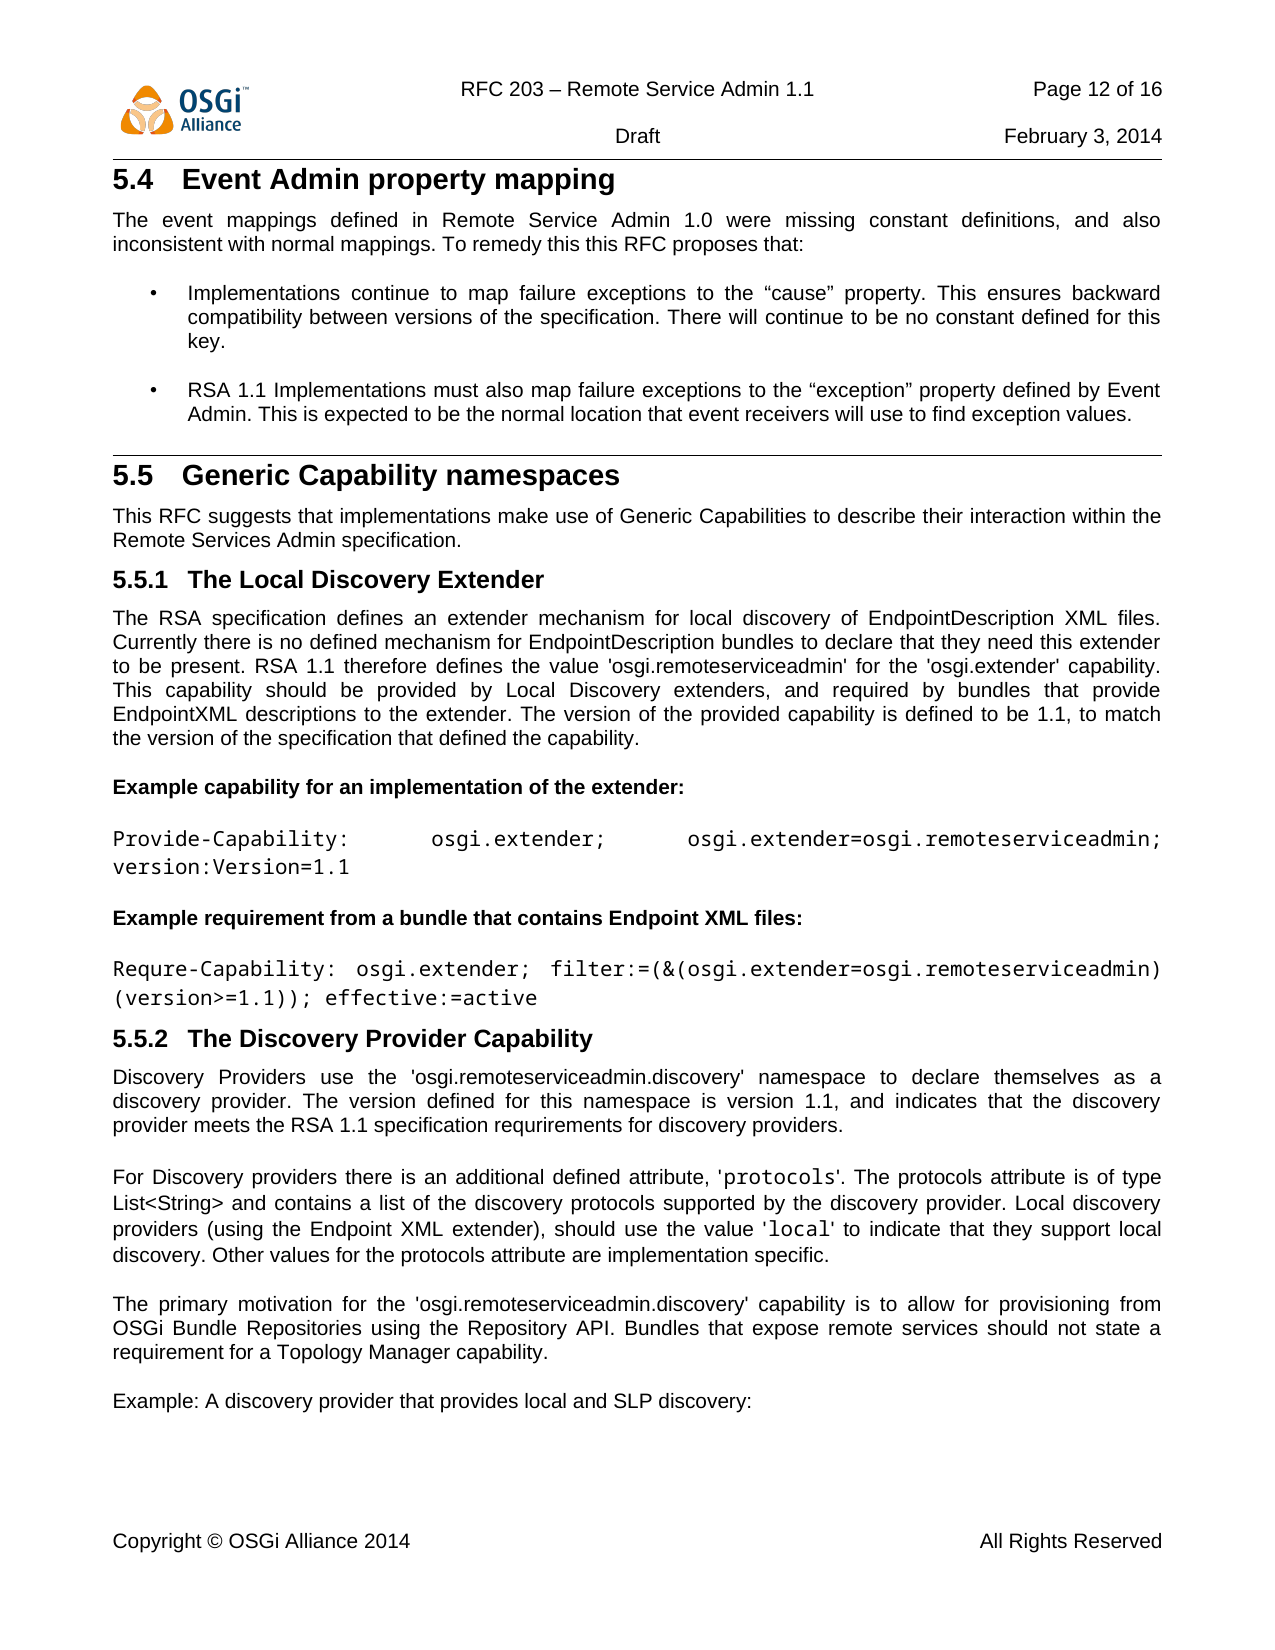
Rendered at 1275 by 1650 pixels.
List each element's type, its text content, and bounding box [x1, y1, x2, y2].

text Example requirement from a bundle that contains Endpoint XML files: [112, 906, 1162, 929]
text The event mappings defined in Remote Service Admin 1.0 were missing constant definitions, and also inconsistent with normal mappings. To remedy this this RFC proposes that: [112, 208, 1162, 256]
text Provide-Capability: osgi.extender; osgi.extender=osgi.remoteserviceadmin; version:Version=1.1 [112, 824, 1162, 881]
list RSA 1.1 Implementations must also map failure exceptions to the “exception” property defined by Event Admin. This is expected to be the normal location that event receivers will use to find exception values. [150, 378, 1162, 426]
text For Discovery providers there is an additional defined attribute, 'protocols'. The protocols attribute is of type List<String> and contains a list of the discovery protocols supported by the discovery provider. Local discovery providers (using the Endpoint XML extender), should use the value 'local' to indicate that they support local discovery. Other values for the protocols attribute are implementation specific. [112, 1162, 1162, 1267]
text Example: A discovery provider that provides local and SLP discovery: [112, 1389, 1162, 1413]
list Implementations continue to map failure exceptions to the “cause” property. This ensures backward compatibility between versions of the specification. There will continue to be no constant defined for this key. [150, 281, 1162, 353]
subtitle Generic Capability namespaces [112, 456, 1162, 492]
text The primary motivation for the 'osgi.remoteserviceadmin.discovery' capability is to allow for provisioning from OSGi Bundle Repositories using the Repository API. Bundles that expose remote services should not state a requirement for a Topology Manager capability. [112, 1292, 1162, 1364]
text This RFC suggests that implementations make use of Generic Capabilities to describe their interaction within the Remote Services Admin specification. [112, 504, 1162, 552]
picture [113, 78, 257, 142]
text The RSA specification defines an extender mechanism for local discovery of EndpointDescription XML files. Currently there is no defined mechanism for EndpointDescription bundles to declare that they need this extender to be present. RSA 1.1 therefore defines the value 'osgi.remoteserviceadmin' for the 'osgi.extender' capability. This capability should be provided by Local Discovery extenders, and required by bundles that provide EndpointXML descriptions to the extender. The version of the provided capability is defined to be 1.1, to match the version of the specification that defined the capability. [112, 606, 1162, 750]
text Example capability for an implementation of the extender: [112, 775, 1162, 799]
text Requre-Capability: osgi.extender; filter:=(&(osgi.extender=osgi.remoteserviceadmin)(version>=1.1)); effective:=active [112, 954, 1162, 1011]
subtitle Event Admin property mapping [112, 160, 1162, 196]
subtitle The Discovery Provider Capability [112, 1024, 1162, 1053]
text Discovery Providers use the 'osgi.remoteserviceadmin.discovery' namespace to declare themselves as a discovery provider. The version defined for this namespace is version 1.1, and indicates that the discovery provider meets the RSA 1.1 specification requrirements for discovery providers. [112, 1065, 1162, 1137]
subtitle The Local Discovery Extender [112, 565, 1162, 593]
